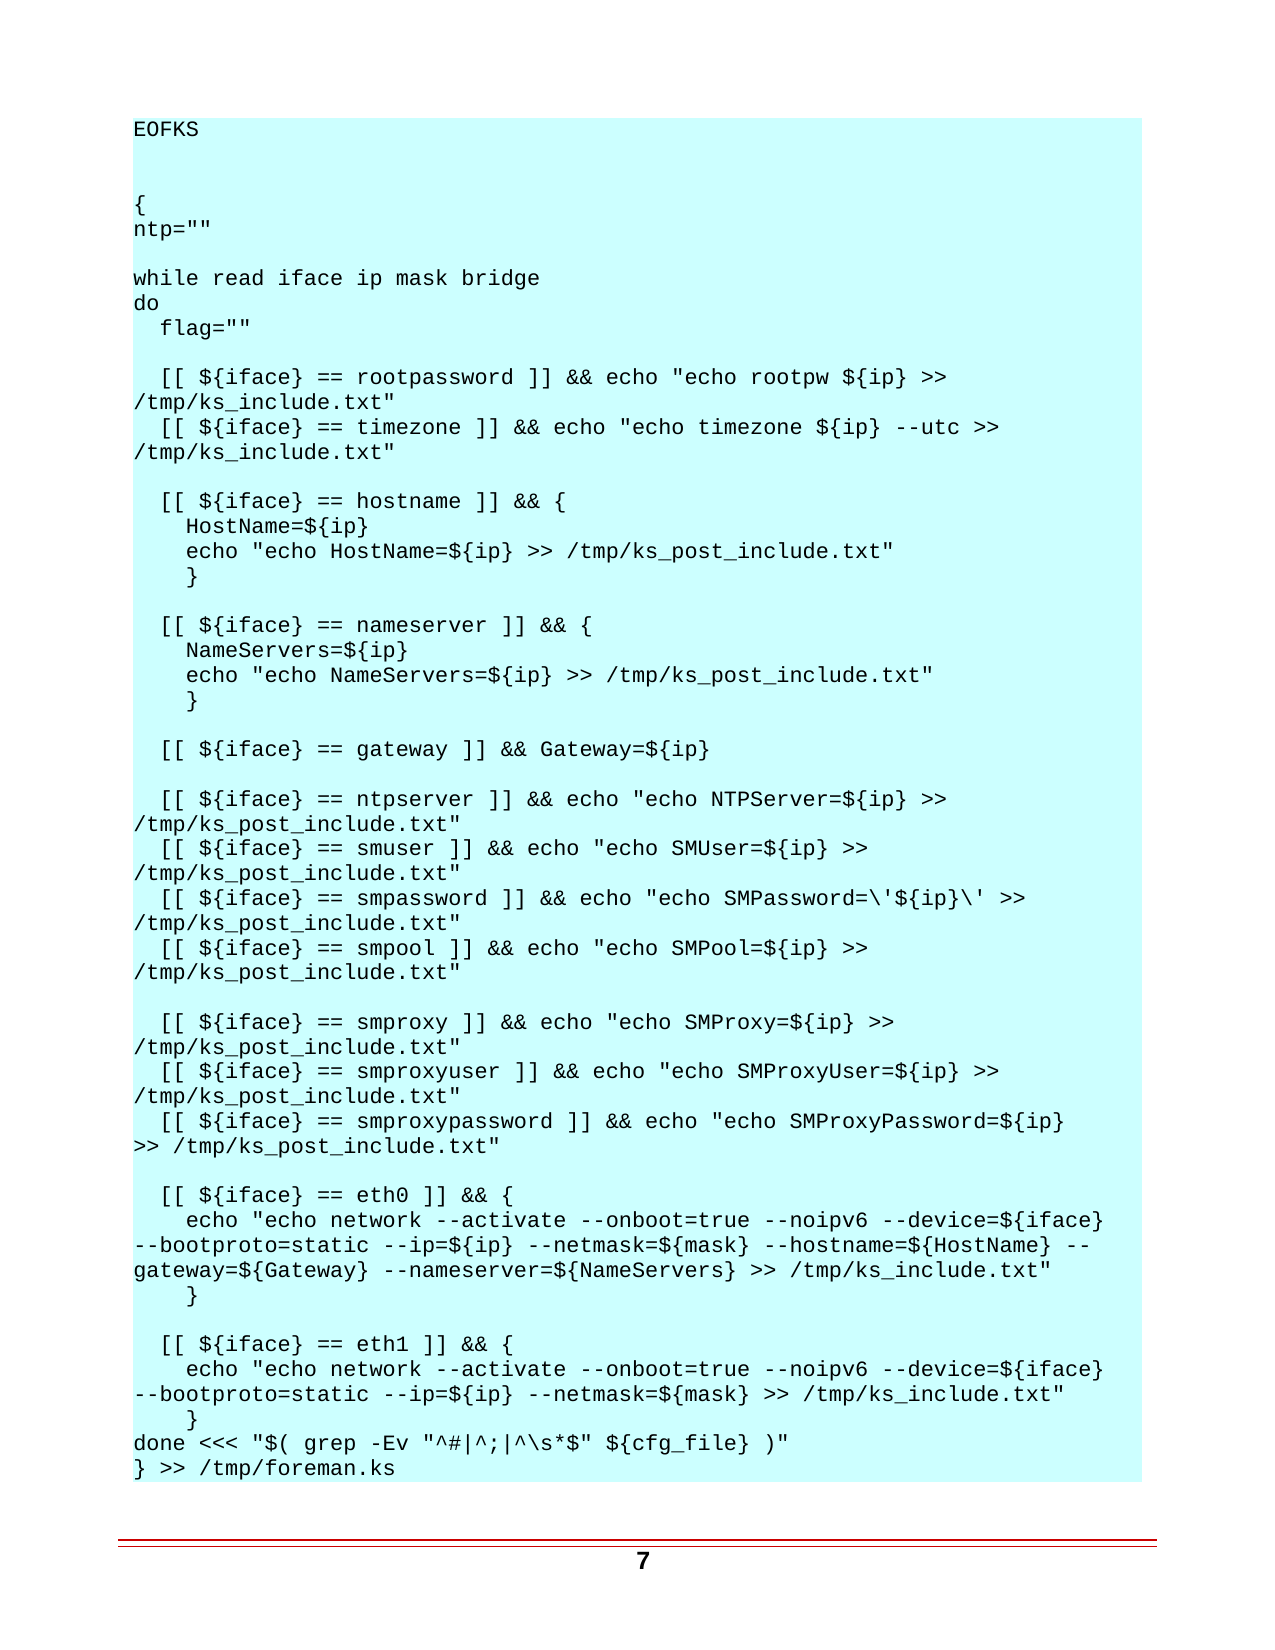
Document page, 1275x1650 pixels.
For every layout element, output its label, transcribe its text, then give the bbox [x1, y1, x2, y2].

text { [133, 193, 1142, 218]
text } [133, 565, 1142, 589]
text echo "echo NameServers=${ip} >> /tmp/ks_post_include.txt" [133, 664, 1142, 689]
text [[ ${iface} == smproxy ]] && echo "echo SMProxy=${ip} >> /tmp/ks_post_include.txt" [133, 1011, 1142, 1061]
text [[ ${iface} == smproxypassword ]] && echo "echo SMProxyPassword=${ip} >> /tmp/ks_post_include.txt" [133, 1110, 1142, 1160]
text [[ ${iface} == smpool ]] && echo "echo SMPool=${ip} >> /tmp/ks_post_include.txt" [133, 937, 1142, 986]
text [[ ${iface} == ntpserver ]] && echo "echo NTPServer=${ip} >> /tmp/ks_post_include.txt" [133, 788, 1142, 837]
text ntp="" [133, 218, 1142, 242]
text [[ ${iface} == smpassword ]] && echo "echo SMPassword=\'${ip}\' >> /tmp/ks_post_include.txt" [133, 887, 1142, 937]
text while read iface ip mask bridge [133, 267, 1142, 292]
text echo "echo network --activate --onboot=true --noipv6 --device=${iface} --bootproto=static --ip=${ip} --netmask=${mask} --hostname=${HostName} --gateway=${Gateway} --nameserver=${NameServers} >> /tmp/ks_include.txt" [133, 1209, 1142, 1284]
text echo "echo network --activate --onboot=true --noipv6 --device=${iface} --bootproto=static --ip=${ip} --netmask=${mask} >> /tmp/ks_include.txt" [133, 1358, 1142, 1408]
text [[ ${iface} == nameserver ]] && { [133, 614, 1142, 639]
text [[ ${iface} == timezone ]] && echo "echo timezone ${ip} --utc >> /tmp/ks_include.txt" [133, 416, 1142, 466]
text flag="" [133, 317, 1142, 342]
text [[ ${iface} == eth1 ]] && { [133, 1333, 1142, 1358]
text [[ ${iface} == rootpassword ]] && echo "echo rootpw ${ip} >> /tmp/ks_include.txt" [133, 366, 1142, 416]
text [[ ${iface} == eth0 ]] && { [133, 1184, 1142, 1209]
text HostName=${ip} [133, 515, 1142, 540]
text do [133, 292, 1142, 317]
text NameServers=${ip} [133, 639, 1142, 664]
text done <<< "$( grep -Ev "^#|^;|^\s*$" ${cfg_file} )" [133, 1432, 1142, 1457]
text } [133, 1284, 1142, 1308]
text echo "echo HostName=${ip} >> /tmp/ks_post_include.txt" [133, 540, 1142, 565]
text } [133, 689, 1142, 713]
text [[ ${iface} == smproxyuser ]] && echo "echo SMProxyUser=${ip} >> /tmp/ks_post_include.txt" [133, 1061, 1142, 1110]
text [[ ${iface} == hostname ]] && { [133, 490, 1142, 515]
text [[ ${iface} == gateway ]] && Gateway=${ip} [133, 738, 1142, 763]
text } >> /tmp/foreman.ks [133, 1457, 1142, 1482]
text [[ ${iface} == smuser ]] && echo "echo SMUser=${ip} >> /tmp/ks_post_include.txt" [133, 837, 1142, 887]
text } [133, 1408, 1142, 1432]
text EOFKS [133, 118, 1142, 143]
